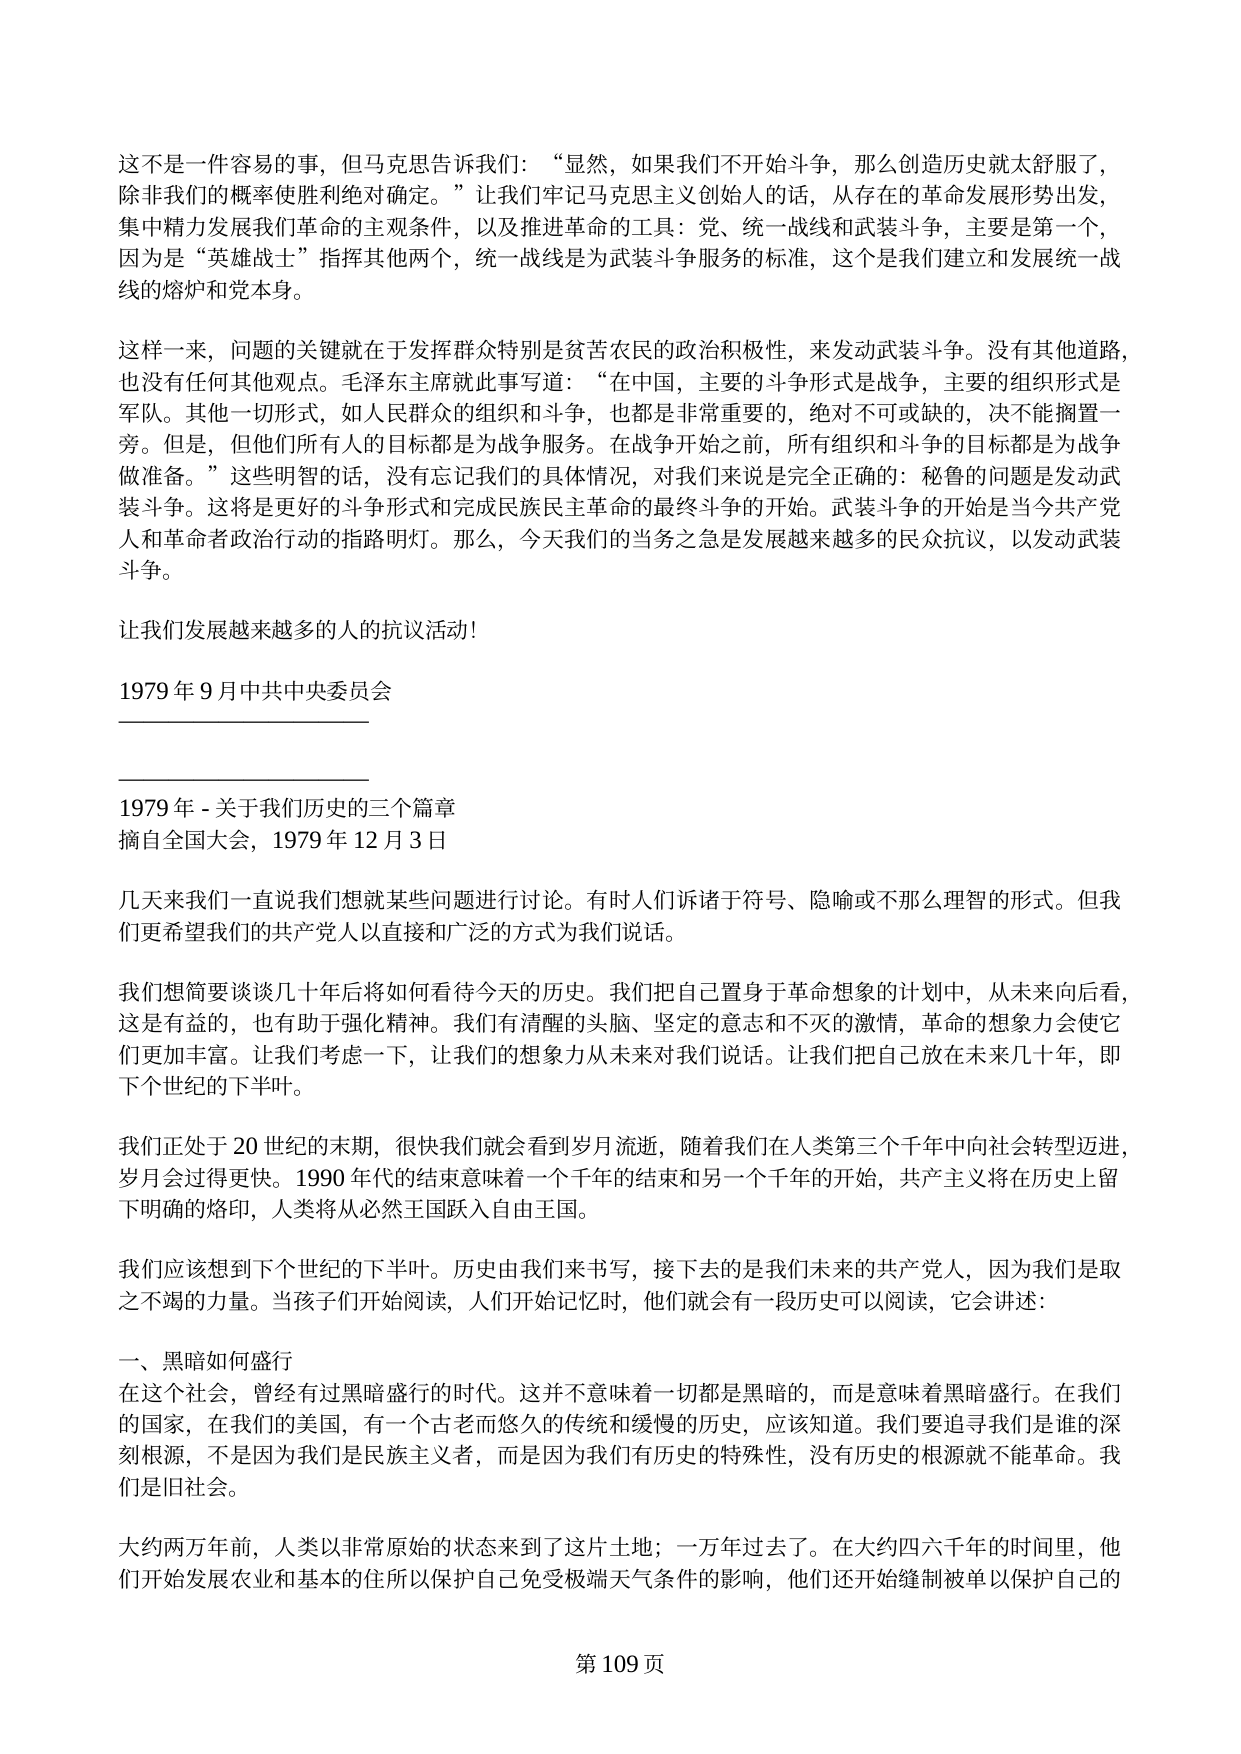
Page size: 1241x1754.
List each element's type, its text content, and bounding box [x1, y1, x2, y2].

text 这样一来，问题的关键就在于发挥群众特别是贫苦农民的政治积极性，来发动武装斗争。没有其他道路，也没有任何其他观点。毛泽东主席就此事写道：“在中国，主要的斗争形式是战争，主要的组织形式是军队。其他一切形式，如人民群众的组织和斗争，也都是非常重要的，绝对不可或缺的，决不能搁置一旁。但是，但他们所有人的目标都是为战争服务。在战争开始之前，所有组织和斗争的目标都是为战争做准备。”这些明智的话，没有忘记我们的具体情况，对我们来说是完全正确的：秘鲁的问题是发动武装斗争。这将是更好的斗争形式和完成民族民主革命的最终斗争的开始。武装斗争的开始是当今共产党人和革命者政治行动的指路明灯。那么，今天我们的当务之急是发展越来越多的民众抗议，以发动武装斗争。 [118, 333, 1122, 585]
text 在这个社会，曾经有过黑暗盛行的时代。这并不意味着一切都是黑暗的，而是意味着黑暗盛行。在我们的国家，在我们的美国，有一个古老而悠久的传统和缓慢的历史，应该知道。我们要追寻我们是谁的深刻根源，不是因为我们是民族主义者，而是因为我们有历史的特殊性，没有历史的根源就不能革命。我们是旧社会。 [118, 1376, 1122, 1502]
text —————————— [118, 705, 1122, 734]
text 一、黑暗如何盛行 [118, 1344, 1122, 1376]
text 大约两万年前，人类以非常原始的状态来到了这片土地；一万年过去了。在大约四六千年的时间里，他们开始发展农业和基本的住所以保护自己免受极端天气条件的影响，他们还开始缝制被单以保护自己的 [118, 1530, 1122, 1593]
text 摘自全国大会，1979年12月3日 [118, 823, 1122, 854]
text 几天来我们一直说我们想就某些问题进行讨论。有时人们诉诸于符号、隐喻或不那么理智的形式。但我们更希望我们的共产党人以直接和广泛的方式为我们说话。 [118, 883, 1122, 946]
text 1979年9月中共中央委员会 [118, 674, 1122, 705]
text 我们应该想到下个世纪的下半叶。历史由我们来书写，接下去的是我们未来的共产党人，因为我们是取之不竭的力量。当孩子们开始阅读，人们开始记忆时，他们就会有一段历史可以阅读，它会讲述： [118, 1253, 1122, 1316]
text 我们正处于20世纪的末期，很快我们就会看到岁月流逝，随着我们在人类第三个千年中向社会转型迈进，岁月会过得更快。1990年代的结束意味着一个千年的结束和另一个千年的开始，共产主义将在历史上留下明确的烙印，人类将从必然王国跃入自由王国。 [118, 1129, 1122, 1224]
text 我们想简要谈谈几十年后将如何看待今天的历史。我们把自己置身于革命想象的计划中，从未来向后看，这是有益的，也有助于强化精神。我们有清醒的头脑、坚定的意志和不灭的激情，革命的想象力会使它们更加丰富。让我们考虑一下，让我们的想象力从未来对我们说话。让我们把自己放在未来几十年，即下个世纪的下半叶。 [118, 975, 1122, 1101]
text 让我们发展越来越多的人的抗议活动！ [118, 614, 1122, 645]
text —————————— [118, 763, 1122, 792]
text 1979年 - 关于我们历史的三个篇章 [118, 792, 1122, 823]
text 这不是一件容易的事，但马克思告诉我们：“显然，如果我们不开始斗争，那么创造历史就太舒服了，除非我们的概率使胜利绝对确定。”让我们牢记马克思主义创始人的话，从存在的革命发展形势出发，集中精力发展我们革命的主观条件，以及推进革命的工具：党、统一战线和武装斗争，主要是第一个，因为是“英雄战士”指挥其他两个，统一战线是为武装斗争服务的标准，这个是我们建立和发展统一战线的熔炉和党本身。 [118, 147, 1122, 304]
